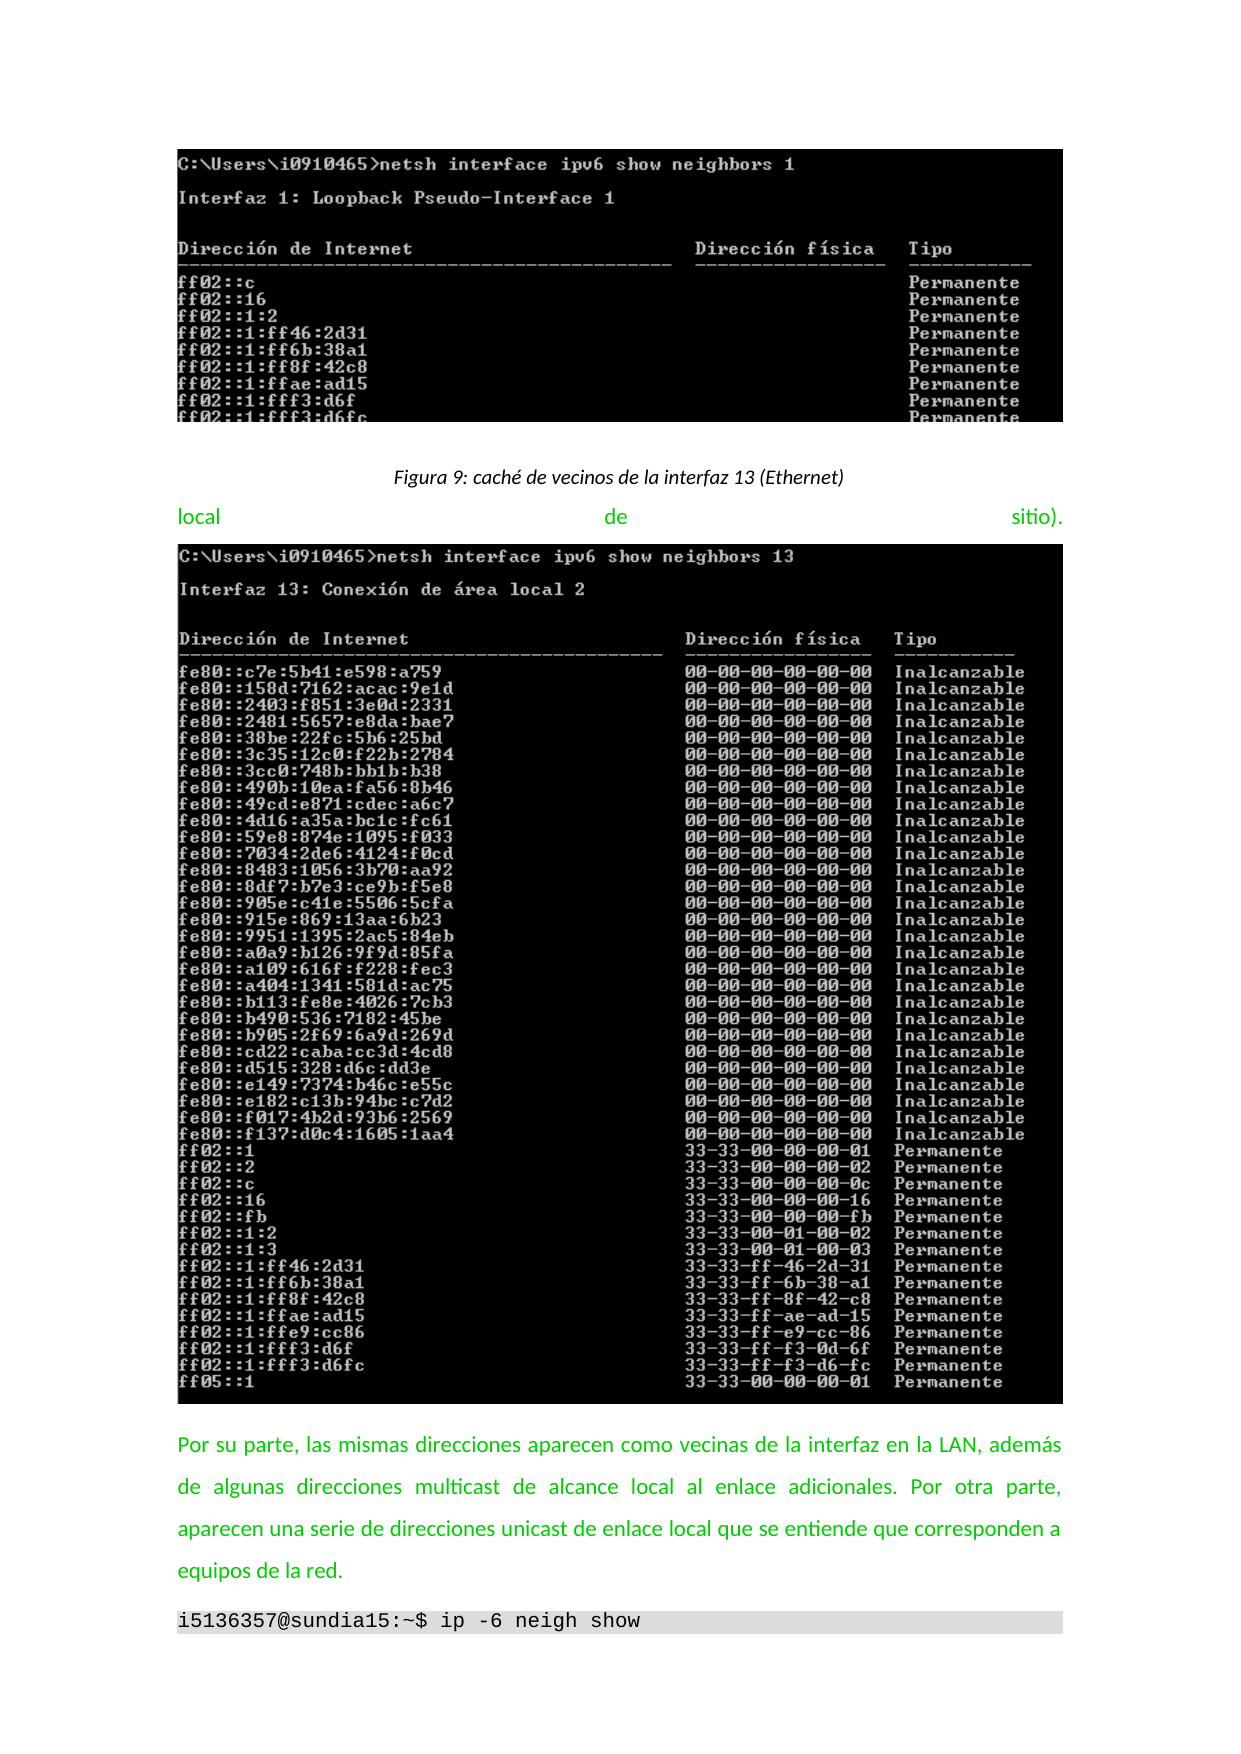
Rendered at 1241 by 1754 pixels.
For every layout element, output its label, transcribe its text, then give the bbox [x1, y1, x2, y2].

text [177, 137, 1063, 149]
text local de sitio). [177, 502, 1063, 544]
text Figura 9: caché de vecinos de la interfaz 13 (Ethernet) [177, 435, 1063, 489]
text [177, 489, 1063, 502]
text [177, 422, 1063, 435]
text Por su parte, las mismas direcciones aparecen como vecinas de la interfaz en la LAN, además de algunas direcciones multicast de alcance local al enlace adicionales. Por otra parte, aparecen una serie de direcciones unicast de enlace local que se entiende que corresponden a equipos de la red. [177, 1430, 1063, 1584]
text i5136357@sundia15:~$ ip -6 neigh show [177, 1611, 1063, 1634]
